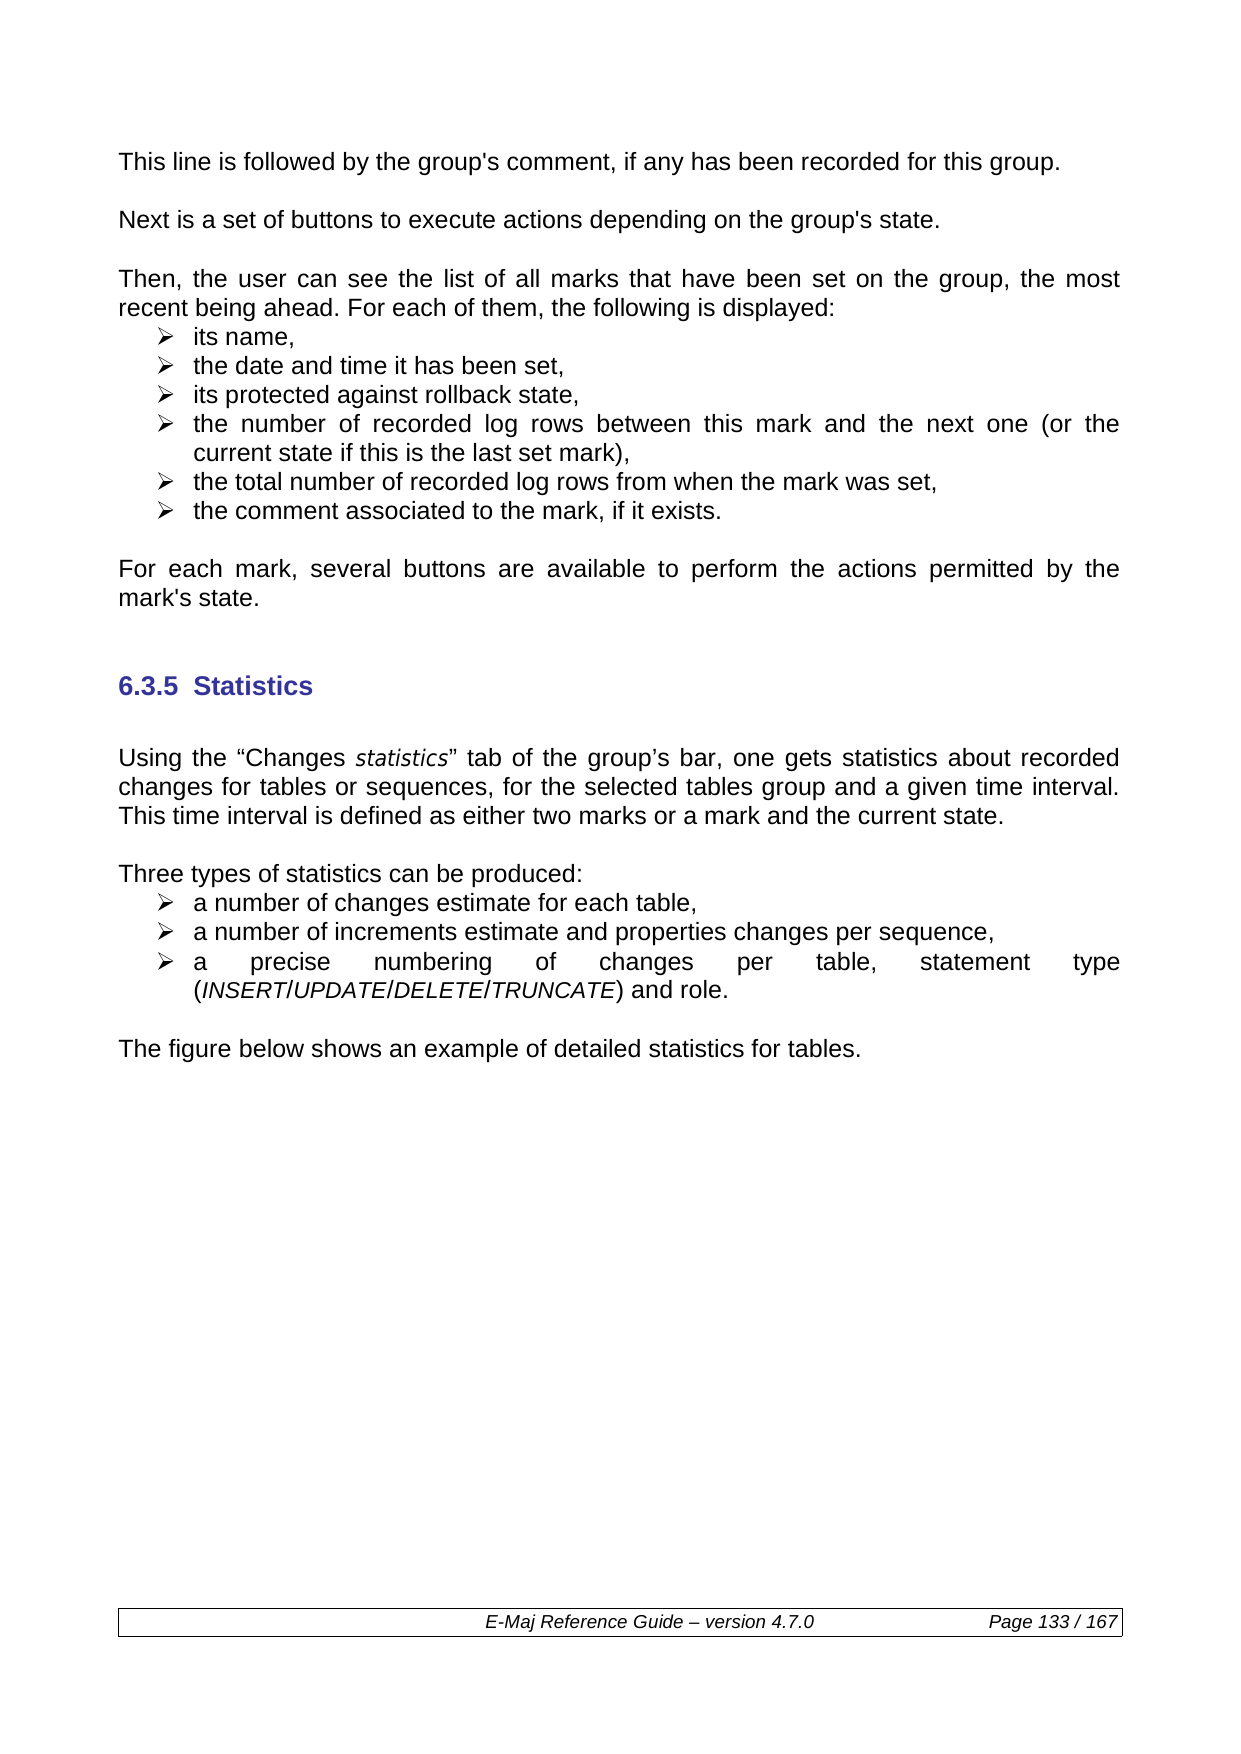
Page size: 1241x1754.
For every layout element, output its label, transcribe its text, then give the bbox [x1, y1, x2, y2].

text This line is followed by the group's comment, if any has been recorded for this group. [118, 147, 1122, 176]
list a number of increments estimate and properties changes per sequence, [156, 917, 1122, 946]
list the total number of recorded log rows from when the mark was set, [156, 467, 1122, 496]
text Then, the user can see the list of all marks that have been set on the group, the most recent being ahead. For each of them, the following is displayed: [118, 263, 1122, 322]
text The figure below shows an example of detailed statistics for tables. [118, 1033, 1122, 1063]
subtitle Statistics [118, 670, 1122, 701]
text Next is a set of buttons to execute actions depending on the group's state. [118, 205, 1122, 234]
list the date and time it has been set, [156, 351, 1122, 380]
list a number of changes estimate for each table, [156, 888, 1122, 917]
text Three types of statistics can be produced: [118, 859, 1122, 888]
text Using the “Changes statistics” tab of the group’s bar, one gets statistics about recorded changes for tables or sequences, for the selected tables group and a given time interval. This time interval is defined as either two marks or a mark and the current state. [118, 743, 1122, 830]
list its protected against rollback state, [156, 380, 1122, 409]
list its name, [156, 322, 1122, 351]
list the comment associated to the mark, if it exists. [156, 496, 1122, 525]
list the number of recorded log rows between this mark and the next one (or the current state if this is the last set mark), [156, 409, 1122, 467]
list a precise numbering of changes per table, statement type (INSERT/UPDATE/DELETE/TRUNCATE) and role. [156, 946, 1122, 1004]
text For each mark, several buttons are available to perform the actions permitted by the mark's state. [118, 554, 1122, 612]
